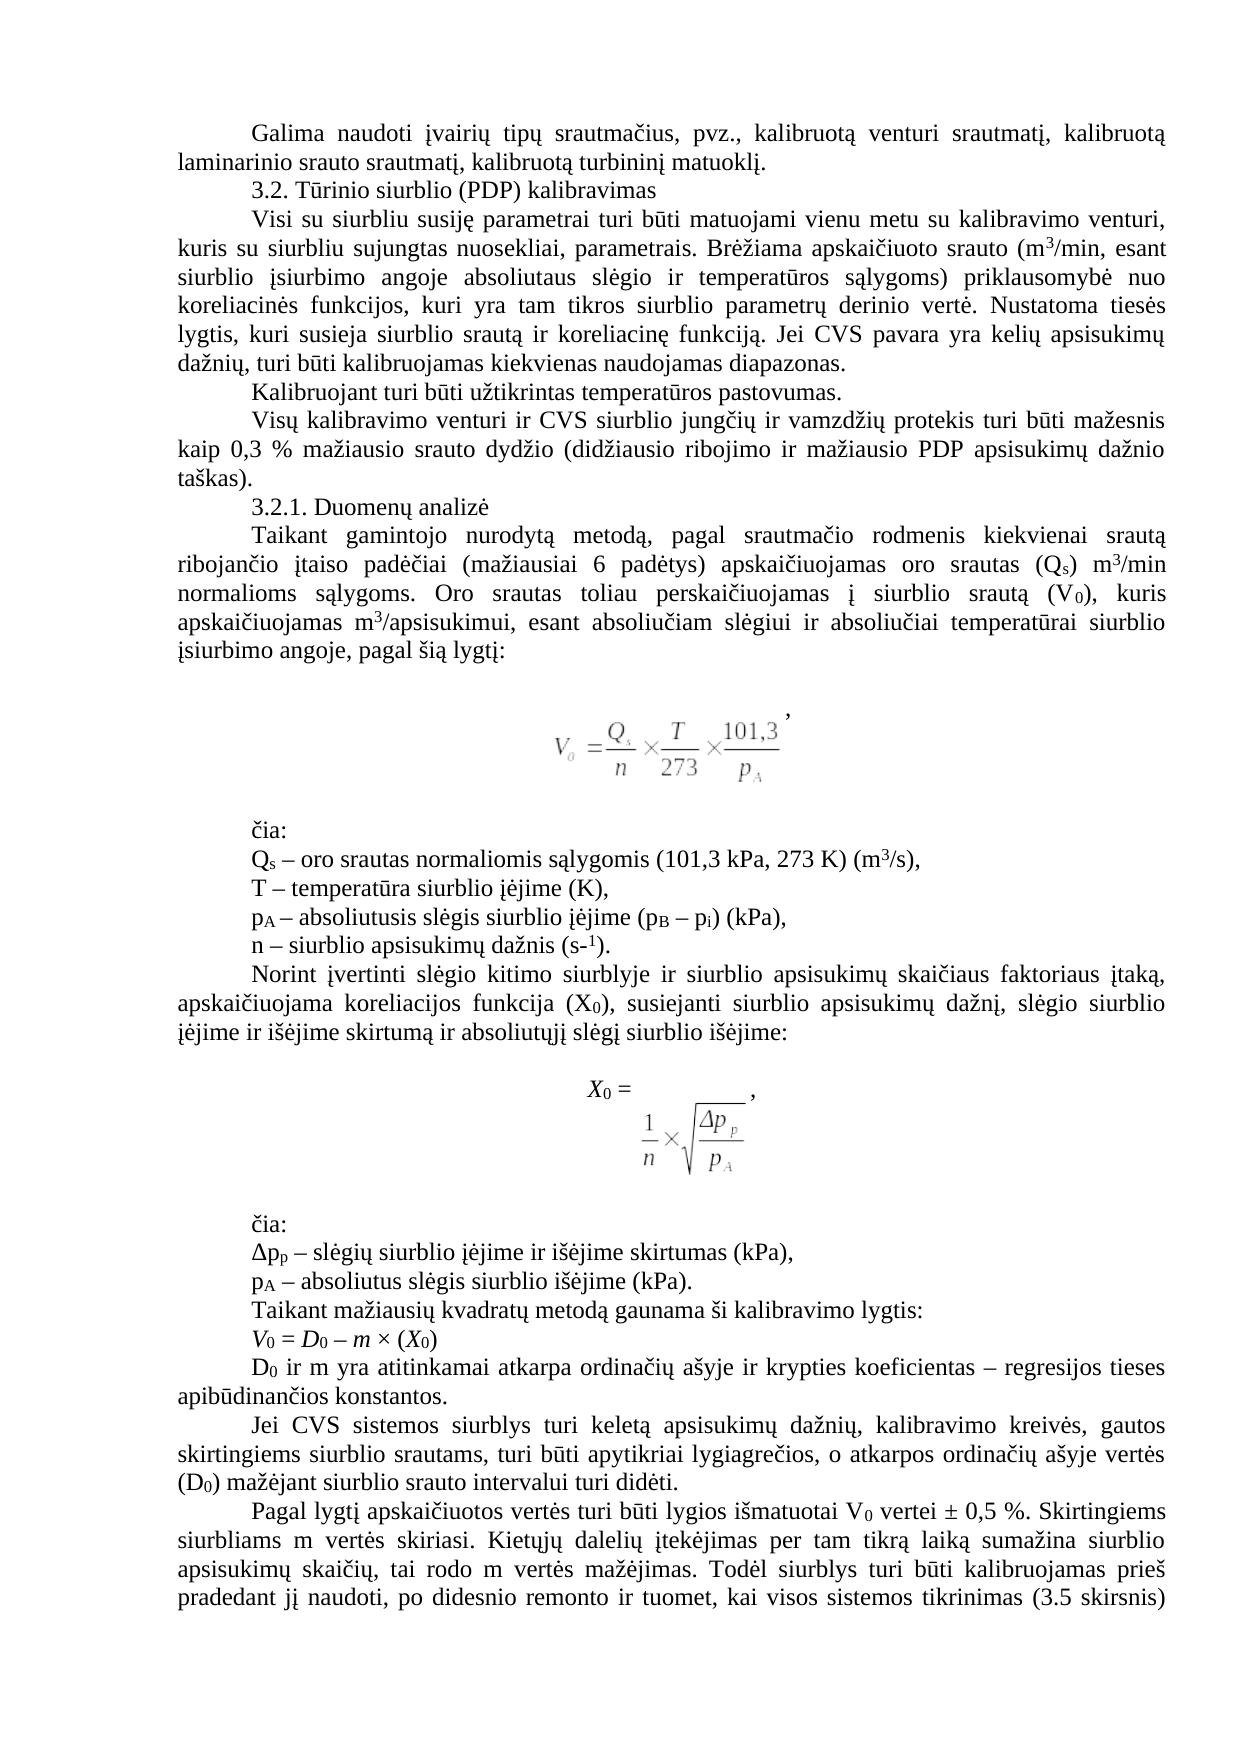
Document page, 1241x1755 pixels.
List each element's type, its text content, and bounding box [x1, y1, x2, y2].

text Visi su siurbliu susiję parametrai turi būti matuojami vienu metu su kalibravimo venturi, kuris su siurbliu sujungtas nuosekliai, parametrais. Brėžiama apskaičiuoto srauto (m3/min, esant siurblio įsiurbimo angoje absoliutaus slėgio ir temperatūros sąlygoms) priklausomybė nuo koreliacinės funkcijos, kuri yra tam tikros siurblio parametrų derinio vertė. Nustatoma tiesės lygtis, kuri susieja siurblio srautą ir koreliacinę funkciją. Jei CVS pavara yra kelių apsisukimų dažnių, turi būti kalibruojamas kiekvienas naudojamas diapazonas. [177, 204, 1166, 377]
text pA – absoliutus slėgis siurblio išėjime (kPa). [177, 1266, 1166, 1295]
text , [177, 693, 1166, 787]
text pA – absoliutusis slėgis siurblio įėjime (pB – pi) (kPa), [177, 902, 1166, 931]
text Pagal lygtį apskaičiuotos vertės turi būti lygios išmatuotai V0 vertei ± 0,5 %. Skirtingiems siurbliams m vertės skiriasi. Kietųjų dalelių įtekėjimas per tam tikrą laiką sumažina siurblio apsisukimų skaičių, tai rodo m vertės mažėjimas. Todėl siurblys turi būti kalibruojamas prieš pradedant jį naudoti, po didesnio remonto ir tuomet, kai visos sistemos tikrinimas (3.5 skirsnis) [177, 1496, 1166, 1611]
text čia: [177, 1209, 1166, 1237]
text Galima naudoti įvairių tipų srautmačius, pvz., kalibruotą venturi srautmatį, kalibruotą laminarinio srauto srautmatį, kalibruotą turbininį matuoklį. [177, 118, 1166, 176]
text Taikant mažiausių kvadratų metodą gaunama ši kalibravimo lygtis: [177, 1295, 1153, 1324]
text X0 = , [177, 1074, 1166, 1180]
text 3.2. Tūrinio siurblio (PDP) kalibravimas [177, 176, 1166, 204]
text Taikant gamintojo nurodytą metodą, pagal srautmačio rodmenis kiekvienai srautą ribojančio įtaiso padėčiai (mažiausiai 6 padėtys) apskaičiuojamas oro srautas (Qs) m3/min normalioms sąlygoms. Oro srautas toliau perskaičiuojamas į siurblio srautą (V0), kuris apskaičiuojamas m3/apsisukimui, esant absoliučiam slėgiui ir absoliučiai temperatūrai siurblio įsiurbimo angoje, pagal šią lygtį: [177, 521, 1166, 664]
text Jei CVS sistemos siurblys turi keletą apsisukimų dažnių, kalibravimo kreivės, gautos skirtingiems siurblio srautams, turi būti apytikriai lygiagrečios, o atkarpos ordinačių ašyje vertės (D0) mažėjant siurblio srauto intervalui turi didėti. [177, 1410, 1166, 1496]
text V0 = D0 – m × (X0) [177, 1324, 1166, 1352]
text D0 ir m yra atitinkamai atkarpa ordinačių ašyje ir krypties koeficientas – regresijos tieses apibūdinančios konstantos. [177, 1352, 1166, 1410]
text 3.2.1. Duomenų analizė [177, 492, 1166, 521]
text T – temperatūra siurblio įėjime (K), [177, 873, 1166, 902]
text Visų kalibravimo venturi ir CVS siurblio jungčių ir vamzdžių protekis turi būti mažesnis kaip 0,3 % mažiausio srauto dydžio (didžiausio ribojimo ir mažiausio PDP apsisukimų dažnio taškas). [177, 406, 1166, 492]
text Qs – oro srautas normaliomis sąlygomis (101,3 kPa, 273 K) (m3/s), [177, 844, 1166, 873]
text čia: [177, 816, 1166, 844]
text Δpp – slėgių siurblio įėjime ir išėjime skirtumas (kPa), [177, 1237, 1166, 1266]
text Kalibruojant turi būti užtikrintas temperatūros pastovumas. [177, 377, 1166, 406]
text n – siurblio apsisukimų dažnis (s-1). [177, 931, 1166, 959]
text Norint įvertinti slėgio kitimo siurblyje ir siurblio apsisukimų skaičiaus faktoriaus įtaką, apskaičiuojama koreliacijos funkcija (X0), susiejanti siurblio apsisukimų dažnį, slėgio siurblio įėjime ir išėjime skirtumą ir absoliutųjį slėgį siurblio išėjime: [177, 959, 1166, 1046]
